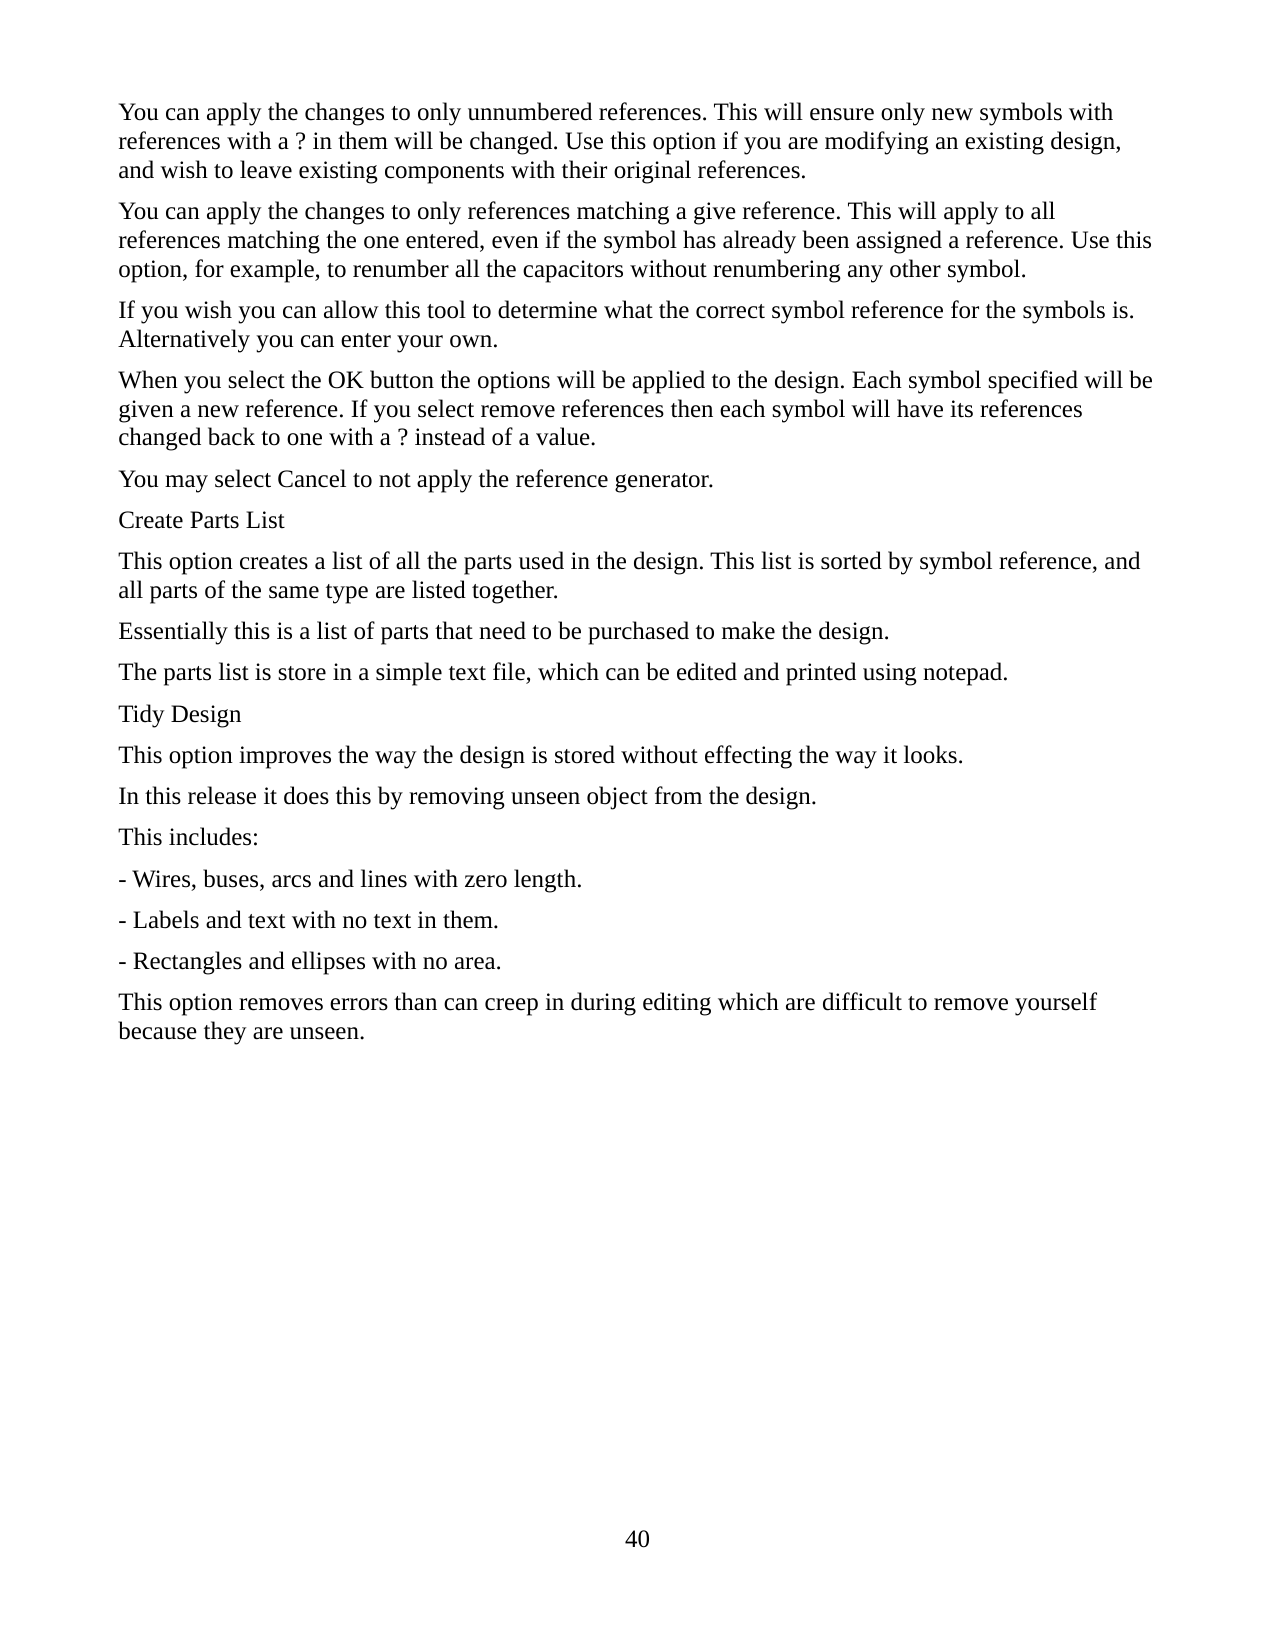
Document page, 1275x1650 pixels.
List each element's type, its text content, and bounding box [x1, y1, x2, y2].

text Essentially this is a list of parts that need to be purchased to make the design. [118, 616, 1157, 645]
text You may select Cancel to not apply the reference generator. [118, 464, 1157, 492]
text The parts list is store in a simple text file, which can be edited and printed using notepad. [118, 657, 1157, 686]
text Create Parts List [118, 505, 1157, 534]
text When you select the OK button the options will be applied to the design. Each symbol specified will be given a new reference. If you select remove references then each symbol will have its references changed back to one with a ? instead of a value. [118, 365, 1157, 451]
text Tidy Design [118, 699, 1157, 727]
text - Rectangles and ellipses with no area. [118, 946, 1157, 975]
text - Wires, buses, arcs and lines with zero length. [118, 864, 1157, 892]
text This option removes errors than can creep in during editing which are difficult to remove yourself because they are unseen. [118, 987, 1157, 1045]
text If you wish you can allow this tool to determine what the correct symbol reference for the symbols is. Alternatively you can enter your own. [118, 295, 1157, 352]
text This option improves the way the design is stored without effecting the way it looks. [118, 740, 1157, 769]
text This option creates a list of all the parts used in the design. This list is sorted by symbol reference, and all parts of the same type are listed together. [118, 546, 1157, 604]
text In this release it does this by removing unseen object from the design. [118, 781, 1157, 810]
text This includes: [118, 822, 1157, 851]
text - Labels and text with no text in them. [118, 905, 1157, 934]
text You can apply the changes to only unnumbered references. This will ensure only new symbols with references with a ? in them will be changed. Use this option if you are modifying an existing design, and wish to leave existing components with their original references. [118, 97, 1157, 184]
text You can apply the changes to only references matching a give reference. This will apply to all references matching the one entered, even if the symbol has already been assigned a reference. Use this option, for example, to renumber all the capacitors without renumbering any other symbol. [118, 196, 1157, 282]
